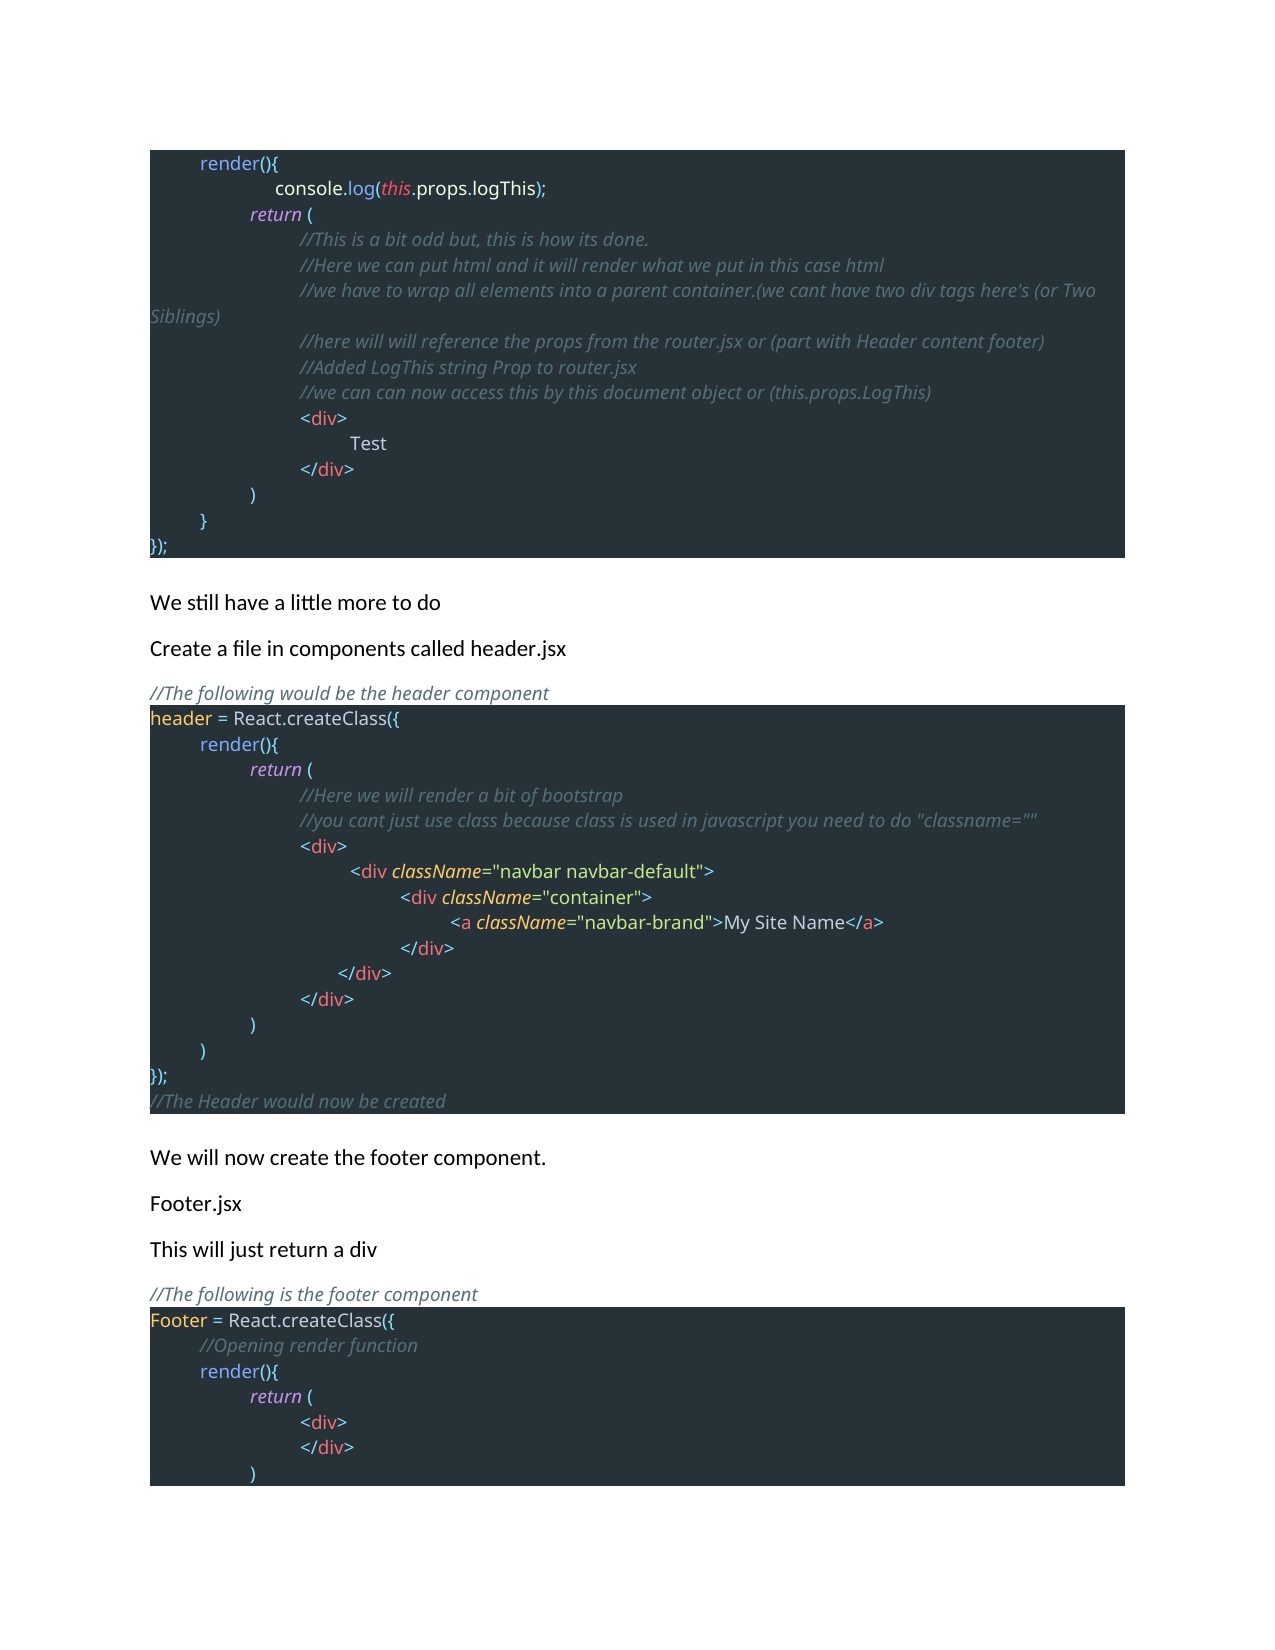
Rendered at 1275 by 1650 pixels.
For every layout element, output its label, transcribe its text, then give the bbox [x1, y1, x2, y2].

text Footer.jsx [150, 1189, 1125, 1217]
text ) [150, 482, 1125, 507]
text //This is a bit odd but, this is how its done. [150, 227, 1125, 252]
text We still have a little more to do [150, 588, 1125, 616]
text <div className="navbar navbar-default"> [150, 858, 1125, 884]
text return ( [150, 756, 1125, 782]
text </div> [150, 961, 1125, 986]
text ) [150, 1012, 1125, 1037]
text //The following would be the header component [150, 680, 1125, 705]
text <div className="container"> [150, 884, 1125, 909]
text We will now create the footer component. [150, 1143, 1125, 1171]
text render(){ [150, 731, 1125, 756]
text }); [150, 1063, 1125, 1088]
text //we can can now access this by this document object or (this.props.LogThis) [150, 380, 1125, 405]
text //here will will reference the props from the router.jsx or (part with Header content footer) [150, 329, 1125, 354]
text ) [150, 1037, 1125, 1063]
text Create a file in components called header.jsx [150, 634, 1125, 662]
text //Opening render function [150, 1332, 1125, 1358]
text </div> [150, 1434, 1125, 1460]
text render(){ [150, 150, 1125, 176]
text </div> [150, 986, 1125, 1012]
text <div> [150, 833, 1125, 858]
text //Here we can put html and it will render what we put in this case html [150, 252, 1125, 278]
text //Here we will render a bit of bootstrap [150, 782, 1125, 807]
text Test [150, 431, 1125, 456]
text //The following is the footer component [150, 1281, 1125, 1307]
text //we have to wrap all elements into a parent container.(we cant have two div tags here's (or Two Siblings) [150, 278, 1125, 329]
text <a className="navbar-brand">My Site Name</a> [150, 909, 1125, 935]
text //The Header would now be created [150, 1088, 1125, 1114]
text } [150, 507, 1125, 533]
text //you cant just use class because class is used in javascript you need to do "classname="" [150, 807, 1125, 833]
text ) [150, 1460, 1125, 1486]
text header = React.createClass({ [150, 705, 1125, 731]
text render(){ [150, 1358, 1125, 1383]
text return ( [150, 1383, 1125, 1409]
text </div> [150, 456, 1125, 482]
text <div> [150, 405, 1125, 431]
text return ( [150, 201, 1125, 227]
text Footer = React.createClass({ [150, 1307, 1125, 1332]
text <div> [150, 1409, 1125, 1434]
text //Added LogThis string Prop to router.jsx [150, 354, 1125, 380]
text This will just return a div [150, 1235, 1125, 1263]
text console.log(this.props.logThis); [150, 176, 1125, 201]
text </div> [150, 935, 1125, 961]
text }); [150, 533, 1125, 558]
